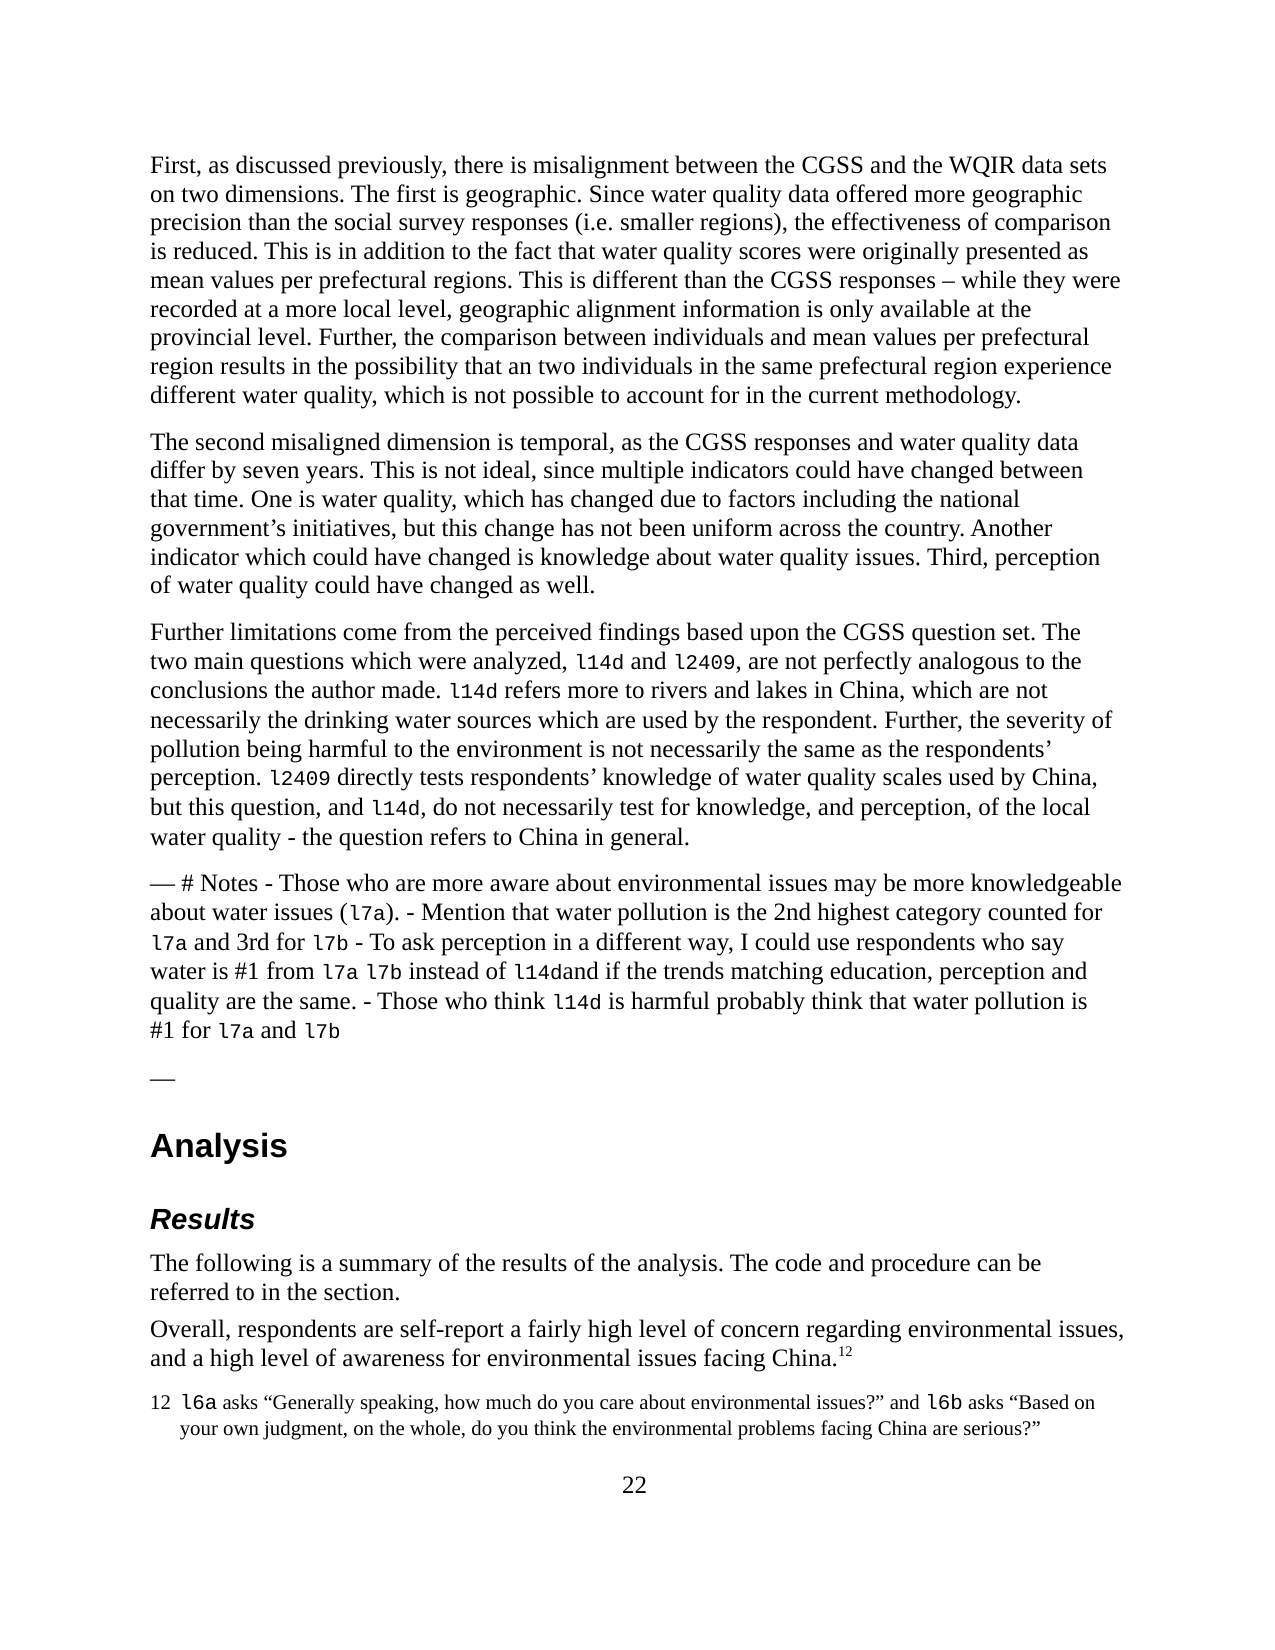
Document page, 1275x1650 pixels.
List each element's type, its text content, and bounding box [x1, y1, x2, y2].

text The second misaligned dimension is temporal, as the CGSS responses and water quality data differ by seven years. This is not ideal, since multiple indicators could have changed between that time. One is water quality, which has changed due to factors including the national government’s initiatives, but this change has not been uniform across the country. Another indicator which could have changed is knowledge about water quality issues. Third, perception of water quality could have changed as well. [150, 427, 1125, 599]
subtitle Results [150, 1202, 1125, 1235]
text Further limitations come from the perceived findings based upon the CGSS question set. The two main questions which were analyzed, l14d and l2409, are not perfectly analogous to the conclusions the author made. l14d refers more to rivers and lakes in China, which are not necessarily the drinking water sources which are used by the respondent. Further, the severity of pollution being harmful to the environment is not necessarily the same as the respondents’ perception. l2409 directly tests respondents’ knowledge of water quality scales used by China, but this question, and l14d, do not necessarily test for knowledge, and perception, of the local water quality - the question refers to China in general. [150, 617, 1125, 850]
text — [150, 1063, 1125, 1092]
text l6a asks “Generally speaking, how much do you care about environmental issues?” and l6b asks “Based on your own judgment, on the whole, do you think the environmental problems facing China are serious?” [150, 1390, 1125, 1440]
subtitle Analysis [150, 1126, 1125, 1164]
text Overall, respondents are self-report a fairly high level of concern regarding environmental issues, and a high level of awareness for environmental issues facing China. [150, 1314, 1125, 1372]
text — # Notes - Those who are more aware about environmental issues may be more knowledgeable about water issues (l7a). - Mention that water pollution is the 2nd highest category counted for l7a and 3rd for l7b - To ask perception in a different way, I could use respondents who say water is #1 from l7a l7b instead of l14dand if the trends matching education, perception and quality are the same. - Those who think l14d is harmful probably think that water pollution is #1 for l7a and l7b [150, 868, 1125, 1045]
text The following is a summary of the results of the analysis. The code and procedure can be referred to in the section. [150, 1248, 1125, 1305]
text First, as discussed previously, there is misalignment between the CGSS and the WQIR data sets on two dimensions. The first is geographic. Since water quality data offered more geographic precision than the social survey responses (i.e. smaller regions), the effectiveness of comparison is reduced. This is in addition to the fact that water quality scores were originally presented as mean values per prefectural regions. This is different than the CGSS responses – while they were recorded at a more local level, geographic alignment information is only available at the provincial level. Further, the comparison between individuals and mean values per prefectural region results in the possibility that an two individuals in the same prefectural region experience different water quality, which is not possible to account for in the current methodology. [150, 150, 1125, 409]
